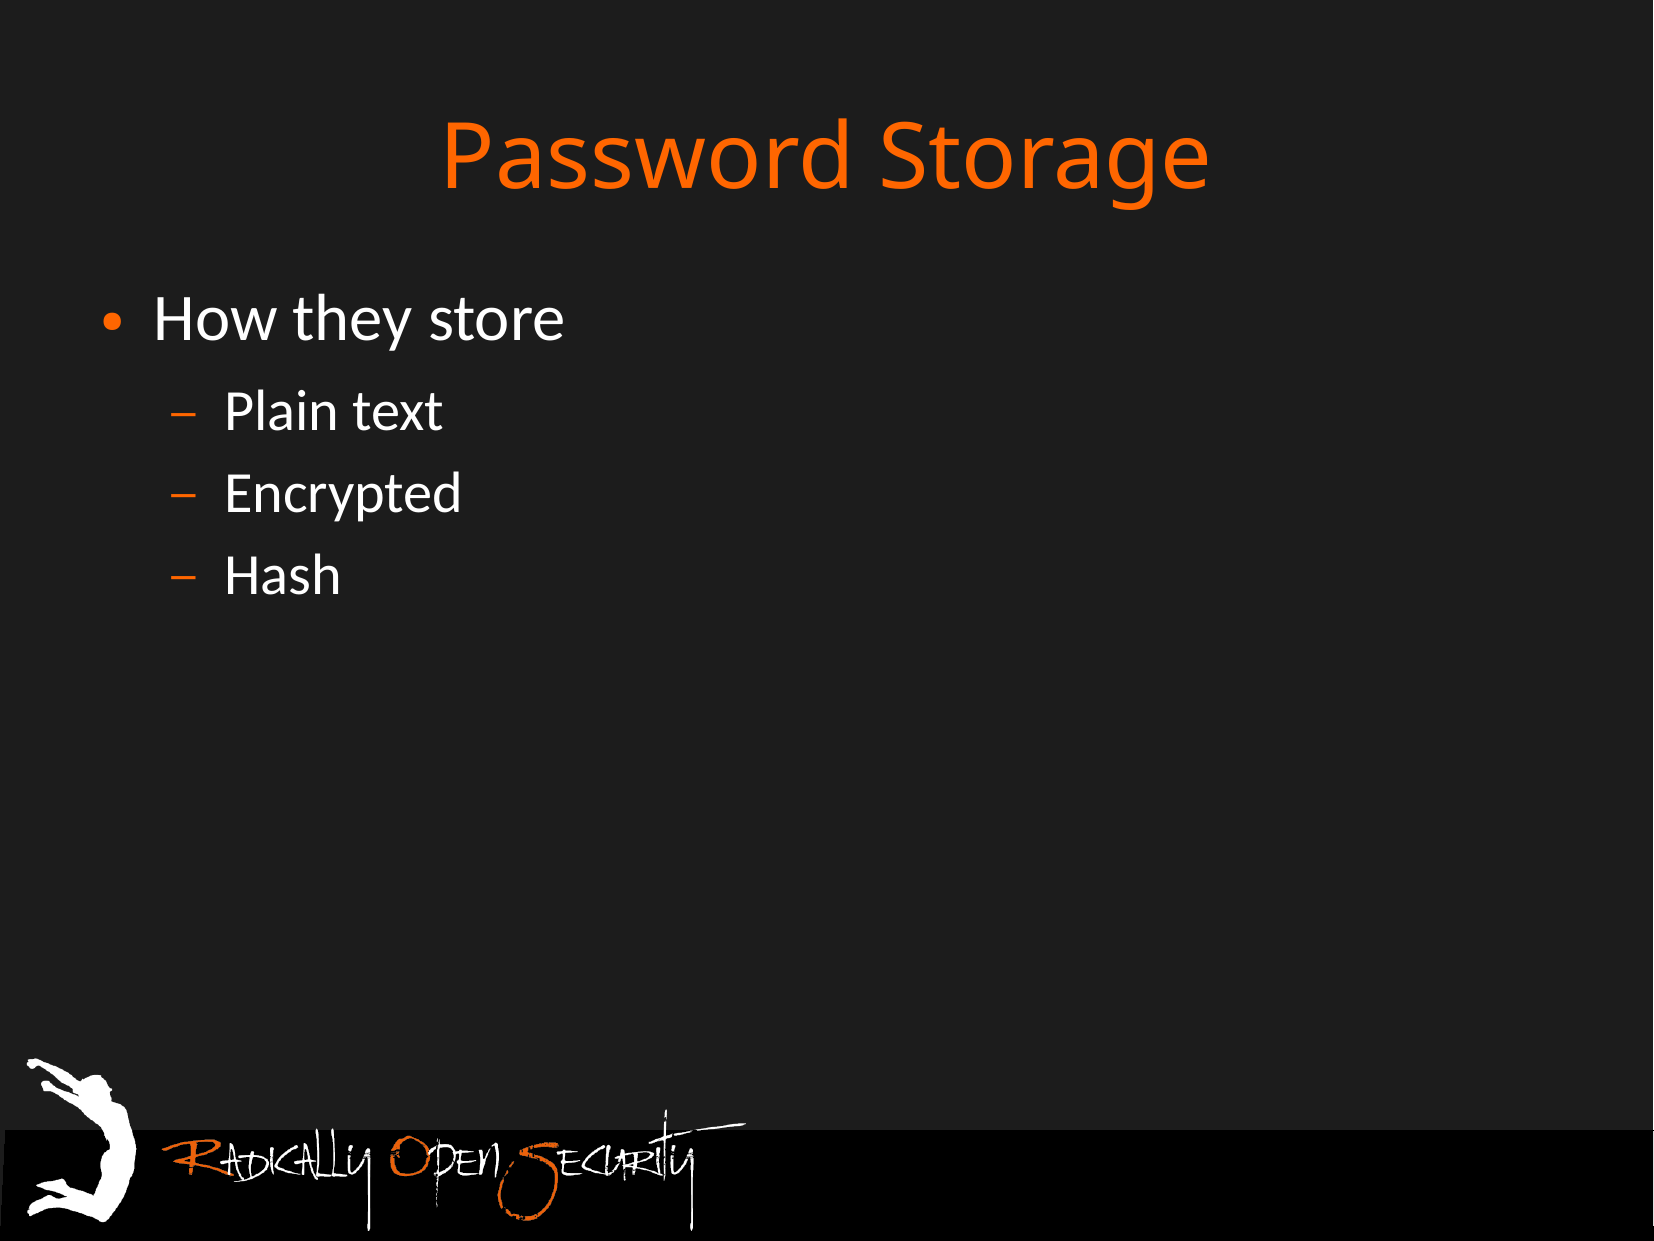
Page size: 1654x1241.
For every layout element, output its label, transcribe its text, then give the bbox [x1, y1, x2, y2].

picture [0, 1022, 778, 1241]
title Password Storage [82, 49, 1571, 257]
list How they store Plain text Encrypted Hash [82, 290, 1571, 1010]
